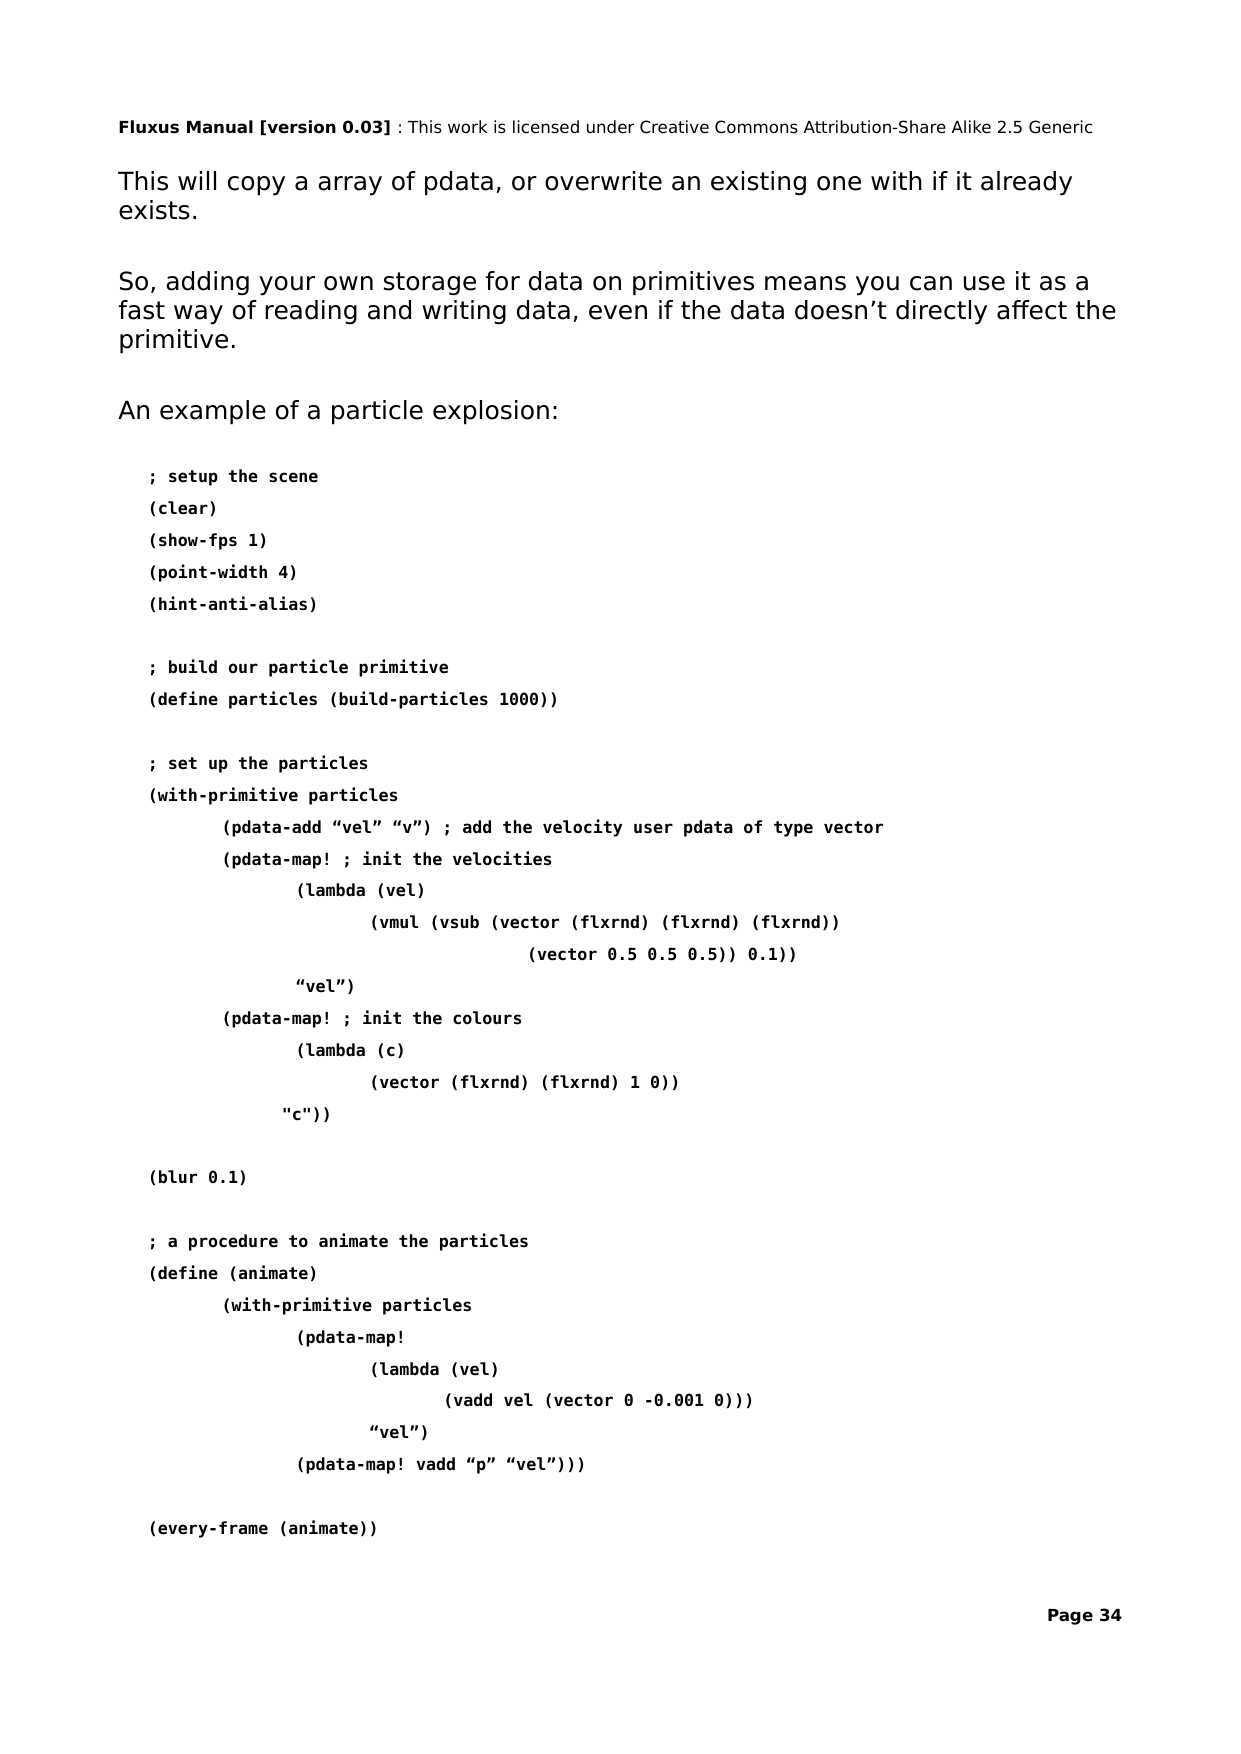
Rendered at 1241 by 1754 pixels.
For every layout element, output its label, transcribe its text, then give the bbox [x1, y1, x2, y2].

text (define (animate) [148, 1264, 1122, 1283]
text (with-primitive particles [148, 786, 1122, 805]
text ; build our particle primitive [148, 658, 1122, 678]
text (vmul (vsub (vector (flxrnd) (flxrnd) (flxrnd)) [148, 913, 1122, 933]
text (vector 0.5 0.5 0.5)) 0.1)) [148, 945, 1122, 964]
text “vel”) [148, 1423, 1122, 1443]
text (show-fps 1) [148, 531, 1122, 550]
text (point-width 4) [148, 563, 1122, 582]
text (vadd vel (vector 0 -0.001 0))) [148, 1391, 1122, 1411]
text ; setup the scene [148, 467, 1122, 486]
text "c")) [148, 1104, 1122, 1124]
text This will copy a array of pdata, or overwrite an existing one with if it already exists. [118, 167, 1122, 225]
text (with-primitive particles [148, 1296, 1122, 1315]
text (pdata-map! ; init the colours [148, 1009, 1122, 1028]
text So, adding your own storage for data on primitives means you can use it as a fast way of reading and writing data, even if the data doesn’t directly affect the primitive. [118, 267, 1122, 354]
text “vel”) [148, 977, 1122, 996]
text (pdata-map! vadd “p” “vel”))) [148, 1455, 1122, 1474]
text (clear) [148, 499, 1122, 518]
text ; set up the particles [148, 754, 1122, 773]
text (hint-anti-alias) [148, 594, 1122, 614]
text (every-frame (animate)) [148, 1519, 1122, 1538]
text (lambda (vel) [148, 881, 1122, 901]
text ; a procedure to animate the particles [148, 1232, 1122, 1251]
text (lambda (c) [148, 1041, 1122, 1060]
text (define particles (build-particles 1000)) [148, 690, 1122, 709]
text (blur 0.1) [148, 1168, 1122, 1188]
text (pdata-map! [148, 1328, 1122, 1347]
text (lambda (vel) [148, 1359, 1122, 1379]
text An example of a particle explosion: [118, 396, 1122, 425]
text (pdata-map! ; init the velocities [148, 849, 1122, 869]
text (vector (flxrnd) (flxrnd) 1 0)) [148, 1073, 1122, 1092]
text (pdata-add “vel” “v”) ; add the velocity user pdata of type vector [148, 818, 1122, 837]
